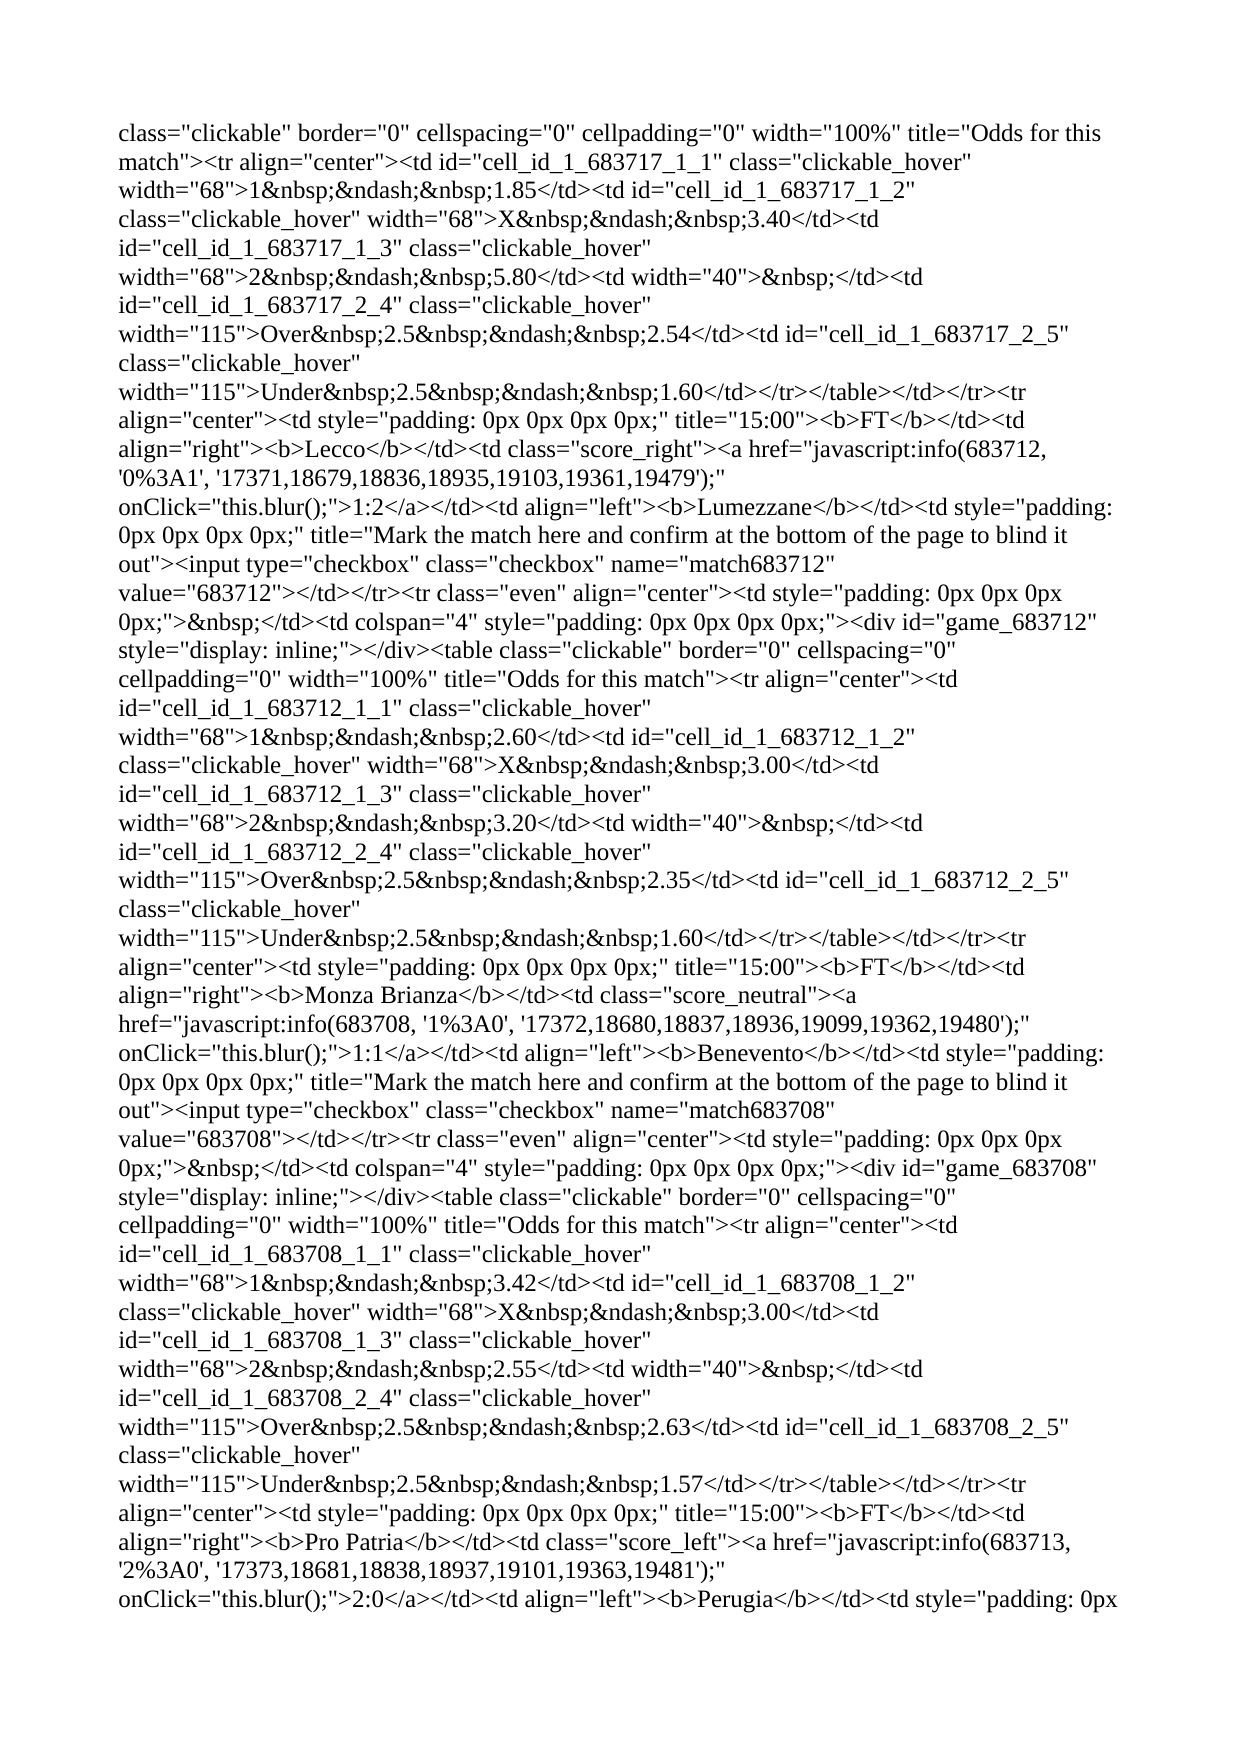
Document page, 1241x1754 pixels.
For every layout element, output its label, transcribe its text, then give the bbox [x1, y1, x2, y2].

text class="clickable" border="0" cellspacing="0" cellpadding="0" width="100%" title="Odds for this match"><tr align="center"><td id="cell_id_1_683717_1_1" class="clickable_hover" width="68">1&nbsp;&ndash;&nbsp;1.85</td><td id="cell_id_1_683717_1_2" class="clickable_hover" width="68">X&nbsp;&ndash;&nbsp;3.40</td><td id="cell_id_1_683717_1_3" class="clickable_hover" width="68">2&nbsp;&ndash;&nbsp;5.80</td><td width="40">&nbsp;</td><td id="cell_id_1_683717_2_4" class="clickable_hover" width="115">Over&nbsp;2.5&nbsp;&ndash;&nbsp;2.54</td><td id="cell_id_1_683717_2_5" class="clickable_hover" width="115">Under&nbsp;2.5&nbsp;&ndash;&nbsp;1.60</td></tr></table></td></tr><tr align="center"><td style="padding: 0px 0px 0px 0px;" title="15:00"><b>FT</b></td><td align="right"><b>Lecco</b></td><td class="score_right"><a href="javascript:info(683712, '0%3A1', '17371,18679,18836,18935,19103,19361,19479');" onClick="this.blur();">1:2</a></td><td align="left"><b>Lumezzane</b></td><td style="padding: 0px 0px 0px 0px;" title="Mark the match here and confirm at the bottom of the page to blind it out"><input type="checkbox" class="checkbox" name="match683712" value="683712"></td></tr><tr class="even" align="center"><td style="padding: 0px 0px 0px 0px;">&nbsp;</td><td colspan="4" style="padding: 0px 0px 0px 0px;"><div id="game_683712" style="display: inline;"></div><table class="clickable" border="0" cellspacing="0" cellpadding="0" width="100%" title="Odds for this match"><tr align="center"><td id="cell_id_1_683712_1_1" class="clickable_hover" width="68">1&nbsp;&ndash;&nbsp;2.60</td><td id="cell_id_1_683712_1_2" class="clickable_hover" width="68">X&nbsp;&ndash;&nbsp;3.00</td><td id="cell_id_1_683712_1_3" class="clickable_hover" width="68">2&nbsp;&ndash;&nbsp;3.20</td><td width="40">&nbsp;</td><td id="cell_id_1_683712_2_4" class="clickable_hover" width="115">Over&nbsp;2.5&nbsp;&ndash;&nbsp;2.35</td><td id="cell_id_1_683712_2_5" class="clickable_hover" width="115">Under&nbsp;2.5&nbsp;&ndash;&nbsp;1.60</td></tr></table></td></tr><tr align="center"><td style="padding: 0px 0px 0px 0px;" title="15:00"><b>FT</b></td><td align="right"><b>Monza Brianza</b></td><td class="score_neutral"><a href="javascript:info(683708, '1%3A0', '17372,18680,18837,18936,19099,19362,19480');" onClick="this.blur();">1:1</a></td><td align="left"><b>Benevento</b></td><td style="padding: 0px 0px 0px 0px;" title="Mark the match here and confirm at the bottom of the page to blind it out"><input type="checkbox" class="checkbox" name="match683708" value="683708"></td></tr><tr class="even" align="center"><td style="padding: 0px 0px 0px 0px;">&nbsp;</td><td colspan="4" style="padding: 0px 0px 0px 0px;"><div id="game_683708" style="display: inline;"></div><table class="clickable" border="0" cellspacing="0" cellpadding="0" width="100%" title="Odds for this match"><tr align="center"><td id="cell_id_1_683708_1_1" class="clickable_hover" width="68">1&nbsp;&ndash;&nbsp;3.42</td><td id="cell_id_1_683708_1_2" class="clickable_hover" width="68">X&nbsp;&ndash;&nbsp;3.00</td><td id="cell_id_1_683708_1_3" class="clickable_hover" width="68">2&nbsp;&ndash;&nbsp;2.55</td><td width="40">&nbsp;</td><td id="cell_id_1_683708_2_4" class="clickable_hover" width="115">Over&nbsp;2.5&nbsp;&ndash;&nbsp;2.63</td><td id="cell_id_1_683708_2_5" class="clickable_hover" width="115">Under&nbsp;2.5&nbsp;&ndash;&nbsp;1.57</td></tr></table></td></tr><tr align="center"><td style="padding: 0px 0px 0px 0px;" title="15:00"><b>FT</b></td><td align="right"><b>Pro Patria</b></td><td class="score_left"><a href="javascript:info(683713, '2%3A0', '17373,18681,18838,18937,19101,19363,19481');" onClick="this.blur();">2:0</a></td><td align="left"><b>Perugia</b></td><td style="padding: 0px [118, 118, 1122, 1613]
